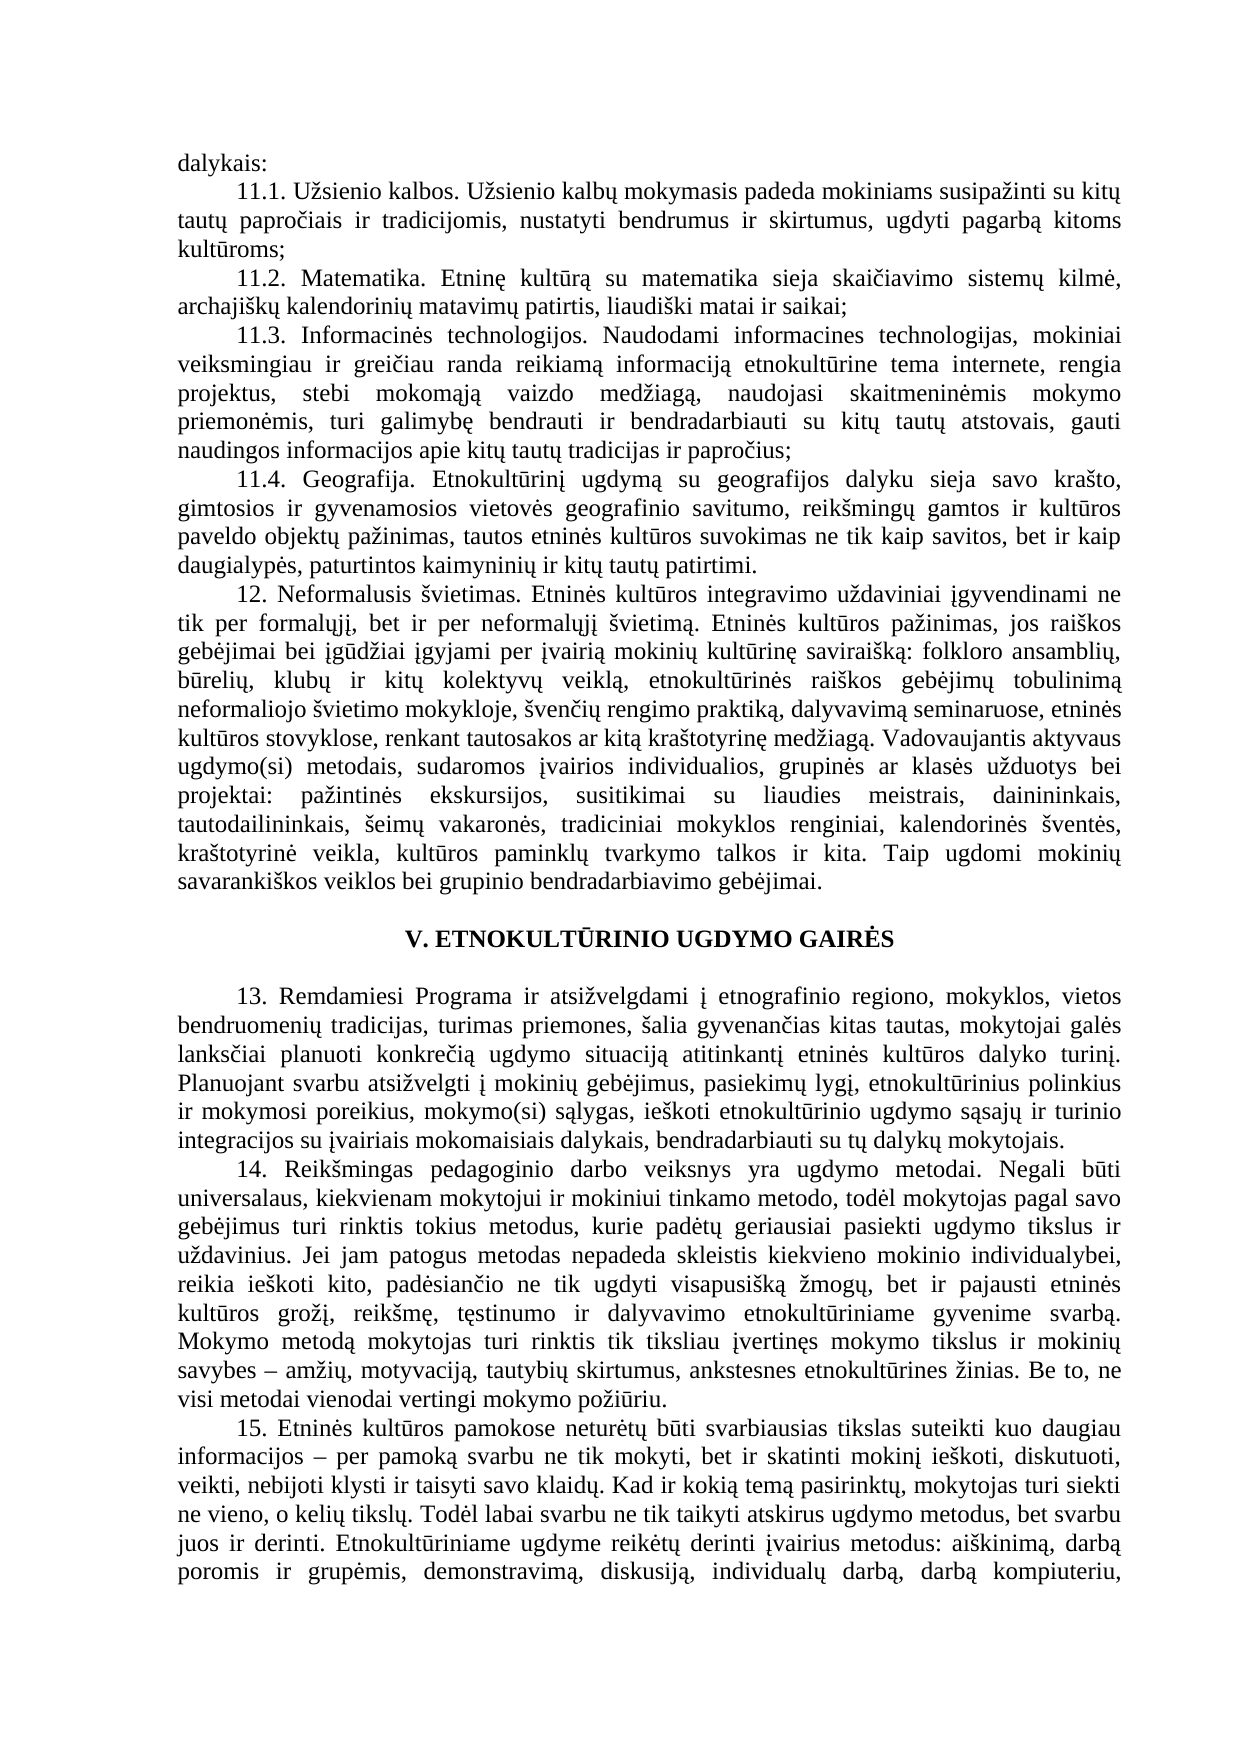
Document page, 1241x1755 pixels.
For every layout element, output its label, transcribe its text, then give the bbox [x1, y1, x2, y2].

text 11.1. Užsienio kalbos. Užsienio kalbų mokymasis padeda mokiniams susipažinti su kitų tautų papročiais ir tradicijomis, nustatyti bendrumus ir skirtumus, ugdyti pagarbą kitoms kultūroms; [177, 176, 1122, 263]
text 11.4. Geografija. Etnokultūrinį ugdymą su geografijos dalyku sieja savo krašto, gimtosios ir gyvenamosios vietovės geografinio savitumo, reikšmingų gamtos ir kultūros paveldo objektų pažinimas, tautos etninės kultūros suvokimas ne tik kaip savitos, bet ir kaip daugialypės, paturtintos kaimyninių ir kitų tautų patirtimi. [177, 464, 1122, 579]
text dalykais: [177, 148, 1122, 176]
text V. ETNOKULTŪRINIO ugdymo gairės [177, 924, 1122, 953]
text 15. Etninės kultūros pamokose neturėtų būti svarbiausias tikslas suteikti kuo daugiau informacijos – per pamoką svarbu ne tik mokyti, bet ir skatinti mokinį ieškoti, diskutuoti, veikti, nebijoti klysti ir taisyti savo klaidų. Kad ir kokią temą pasirinktų, mokytojas turi siekti ne vieno, o kelių tikslų. Todėl labai svarbu ne tik taikyti atskirus ugdymo metodus, bet svarbu juos ir derinti. Etnokultūriniame ugdyme reikėtų derinti įvairius metodus: aiškinimą, darbą poromis ir grupėmis, demonstravimą, diskusiją, individualų darbą, darbą kompiuteriu, [177, 1413, 1122, 1585]
text 12. Neformalusis švietimas. Etninės kultūros integravimo uždaviniai įgyvendinami ne tik per formalųjį, bet ir per neformalųjį švietimą. Etninės kultūros pažinimas, jos raiškos gebėjimai bei įgūdžiai įgyjami per įvairią mokinių kultūrinę saviraišką: folkloro ansamblių, būrelių, klubų ir kitų kolektyvų veiklą, etnokultūrinės raiškos gebėjimų tobulinimą neformaliojo švietimo mokykloje, švenčių rengimo praktiką, dalyvavimą seminaruose, etninės kultūros stovyklose, renkant tautosakos ar kitą kraštotyrinę medžiagą. Vadovaujantis aktyvaus ugdymo(si) metodais, sudaromos įvairios individualios, grupinės ar klasės užduotys bei projektai: pažintinės ekskursijos, susitikimai su liaudies meistrais, dainininkais, tautodailininkais, šeimų vakaronės, tradiciniai mokyklos renginiai, kalendorinės šventės, kraštotyrinė veikla, kultūros paminklų tvarkymo talkos ir kita. Taip ugdomi mokinių savarankiškos veiklos bei grupinio bendradarbiavimo gebėjimai. [177, 579, 1122, 895]
text 11.3. Informacinės technologijos. Naudodami informacines technologijas, mokiniai veiksmingiau ir greičiau randa reikiamą informaciją etnokultūrine tema internete, rengia projektus, stebi mokomąją vaizdo medžiagą, naudojasi skaitmeninėmis mokymo priemonėmis, turi galimybę bendrauti ir bendradarbiauti su kitų tautų atstovais, gauti naudingos informacijos apie kitų tautų tradicijas ir papročius; [177, 320, 1122, 464]
text 13. Remdamiesi Programa ir atsižvelgdami į etnografinio regiono, mokyklos, vietos bendruomenių tradicijas, turimas priemones, šalia gyvenančias kitas tautas, mokytojai galės lanksčiai planuoti konkrečią ugdymo situaciją atitinkantį etninės kultūros dalyko turinį. Planuojant svarbu atsižvelgti į mokinių gebėjimus, pasiekimų lygį, etnokultūrinius polinkius ir mokymosi poreikius, mokymo(si) sąlygas, ieškoti etnokultūrinio ugdymo sąsajų ir turinio integracijos su įvairiais mokomaisiais dalykais, bendradarbiauti su tų dalykų mokytojais. [177, 981, 1122, 1154]
text 11.2. Matematika. Etninę kultūrą su matematika sieja skaičiavimo sistemų kilmė, archajiškų kalendorinių matavimų patirtis, liaudiški matai ir saikai; [177, 263, 1122, 320]
text 14. Reikšmingas pedagoginio darbo veiksnys yra ugdymo metodai. Negali būti universalaus, kiekvienam mokytojui ir mokiniui tinkamo metodo, todėl mokytojas pagal savo gebėjimus turi rinktis tokius metodus, kurie padėtų geriausiai pasiekti ugdymo tikslus ir uždavinius. Jei jam patogus metodas nepadeda skleistis kiekvieno mokinio individualybei, reikia ieškoti kito, padėsiančio ne tik ugdyti visapusišką žmogų, bet ir pajausti etninės kultūros grožį, reikšmę, tęstinumo ir dalyvavimo etnokultūriniame gyvenime svarbą. Mokymo metodą mokytojas turi rinktis tik tiksliau įvertinęs mokymo tikslus ir mokinių savybes – amžių, motyvaciją, tautybių skirtumus, ankstesnes etnokultūrines žinias. Be to, ne visi metodai vienodai vertingi mokymo požiūriu. [177, 1154, 1122, 1413]
